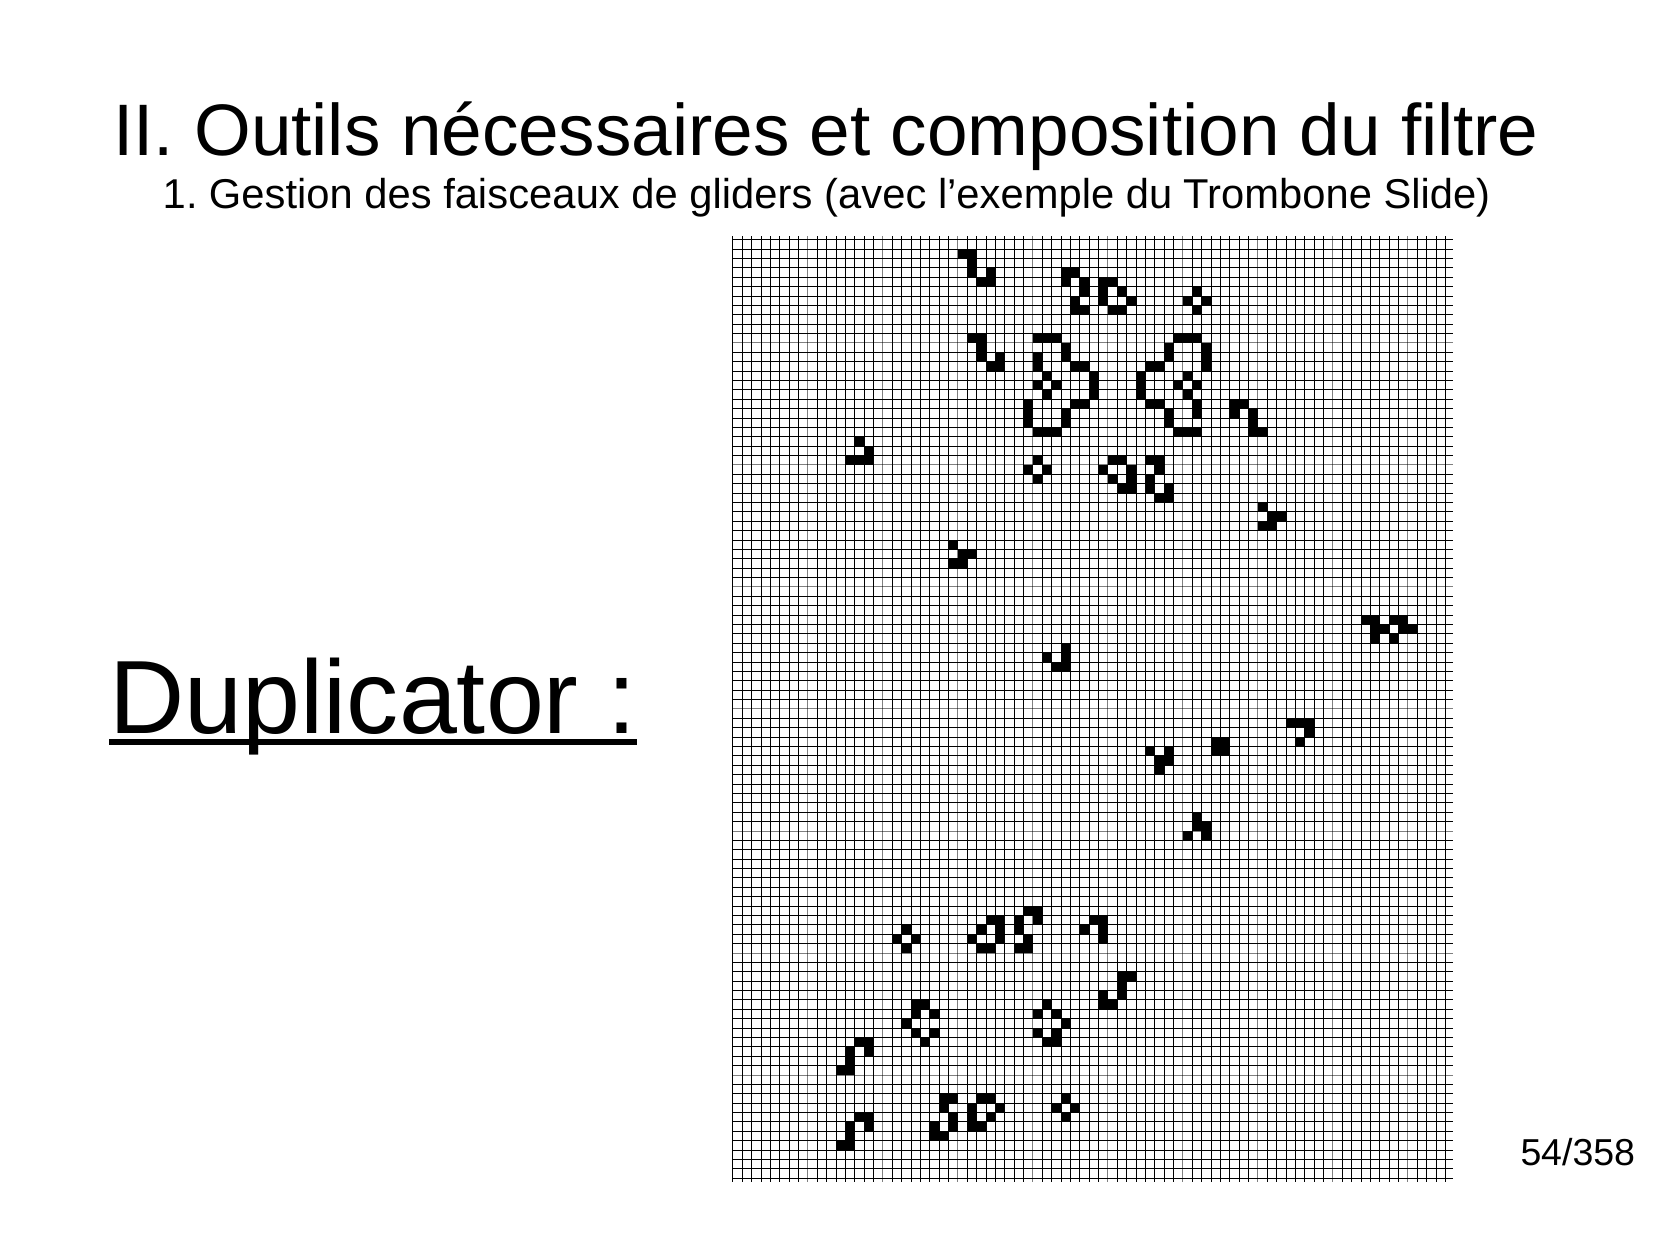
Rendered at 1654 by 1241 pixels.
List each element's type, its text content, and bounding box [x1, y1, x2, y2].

text_box <number>/358 [1505, 1124, 1654, 1182]
title II. Outils nécessaires et composition du filtre 1. Gestion des faisceaux de gliders (avec l’exemple du Trombone Slide) [82, 49, 1571, 257]
picture [732, 236, 1453, 1182]
text_box Duplicator : [94, 631, 652, 763]
